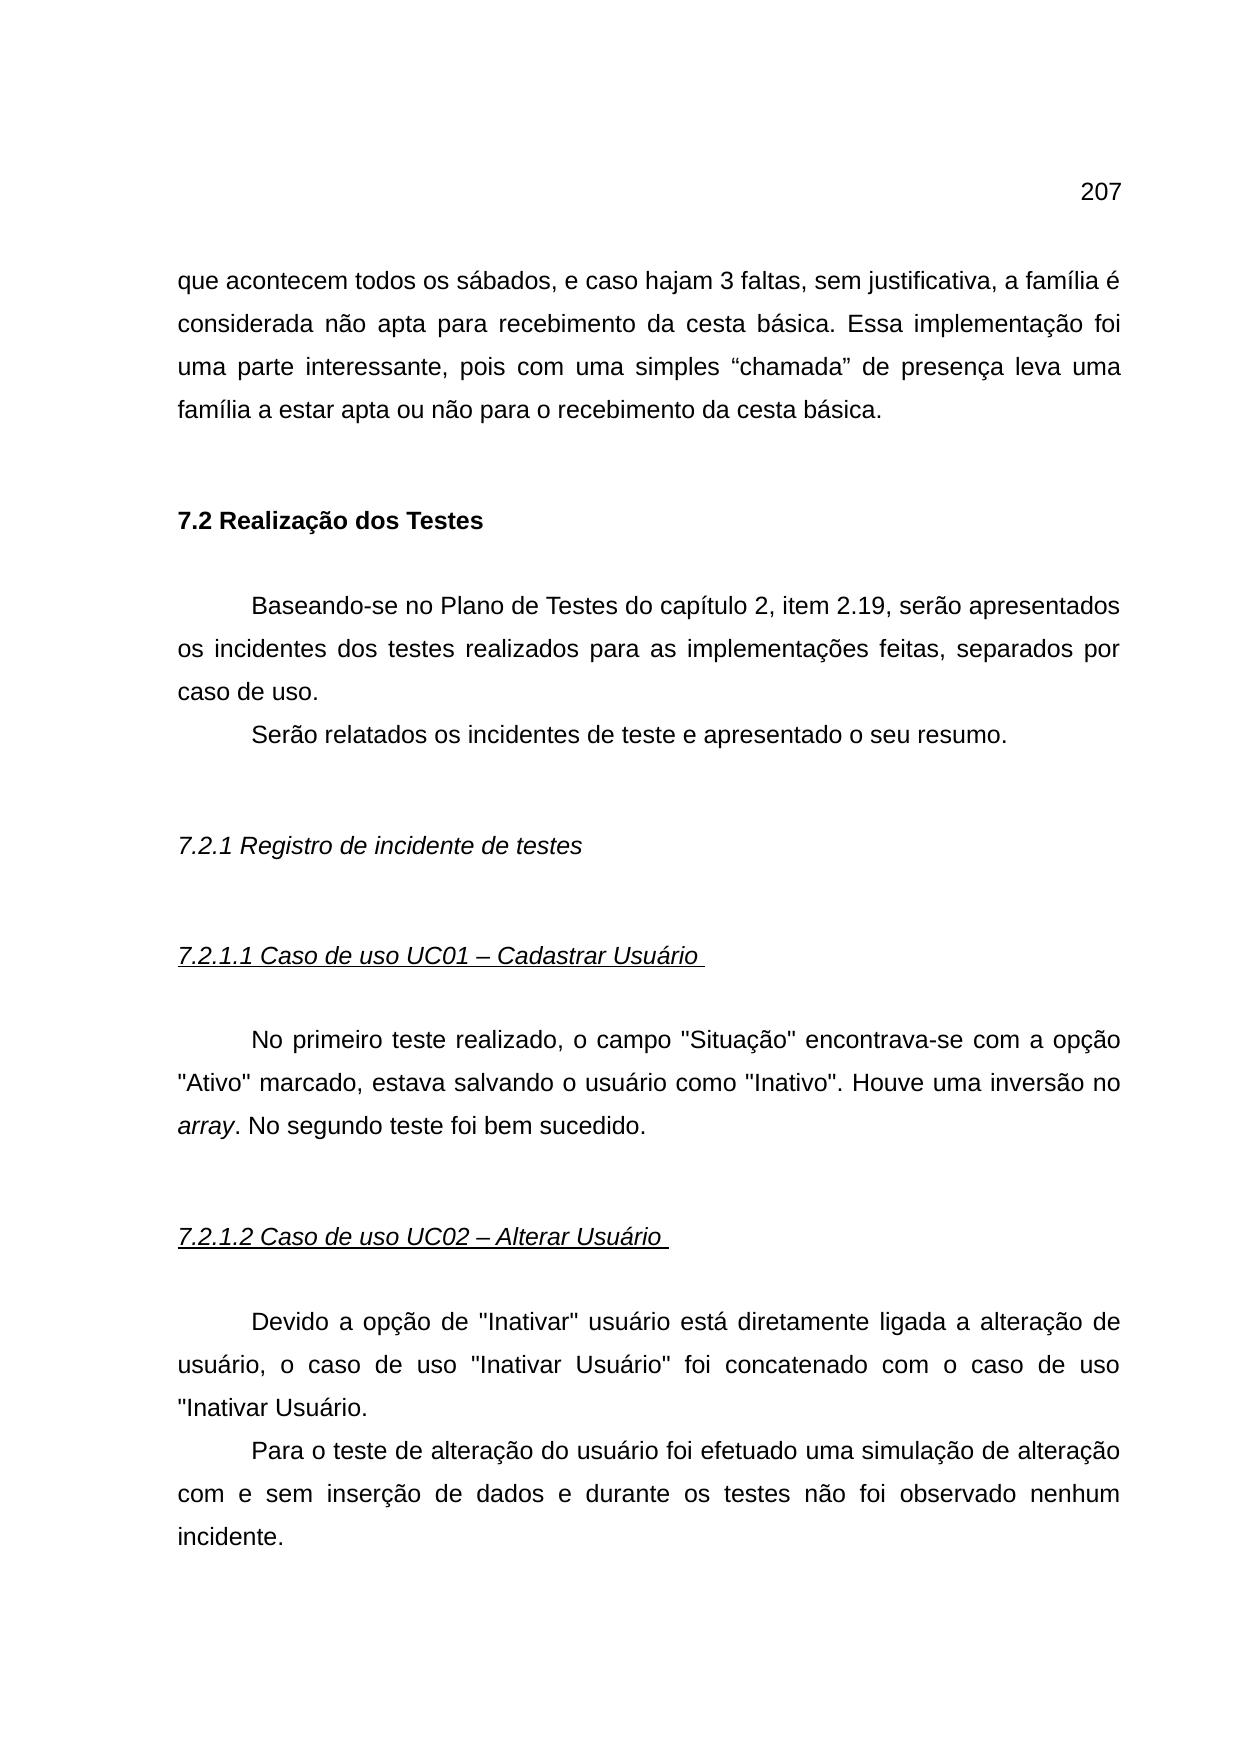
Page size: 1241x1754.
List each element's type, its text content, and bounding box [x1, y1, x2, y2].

subtitle 7.2 Realização dos Testes [177, 506, 1122, 535]
subtitle 7.2.1.1 Caso de uso UC01 – Cadastrar Usuário [177, 941, 1122, 969]
text Serão relatados os incidentes de teste e apresentado o seu resumo. [177, 720, 1122, 749]
text No primeiro teste realizado, o campo "Situação" encontrava-se com a opção "Ativo" marcado, estava salvando o usuário como "Inativo". Houve uma inversão no array. No segundo teste foi bem sucedido. [177, 1025, 1122, 1140]
text Devido a opção de "Inativar" usuário está diretamente ligada a alteração de usuário, o caso de uso "Inativar Usuário" foi concatenado com o caso de uso "Inativar Usuário. [177, 1307, 1122, 1422]
subtitle 7.2.1 Registro de incidente de testes [177, 831, 1122, 860]
subtitle 7.2.1.2 Caso de uso UC02 – Alterar Usuário [177, 1222, 1122, 1251]
text Baseando-se no Plano de Testes do capítulo 2, item 2.19, serão apresentados os incidentes dos testes realizados para as implementações feitas, separados por caso de uso. [177, 591, 1122, 706]
text que acontecem todos os sábados, e caso hajam 3 faltas, sem justificativa, a família é considerada não apta para recebimento da cesta básica. Essa implementação foi uma parte interessante, pois com uma simples “chamada” de presença leva uma família a estar apta ou não para o recebimento da cesta básica. [177, 266, 1122, 424]
text Para o teste de alteração do usuário foi efetuado uma simulação de alteração com e sem inserção de dados e durante os testes não foi observado nenhum incidente. [177, 1436, 1122, 1551]
